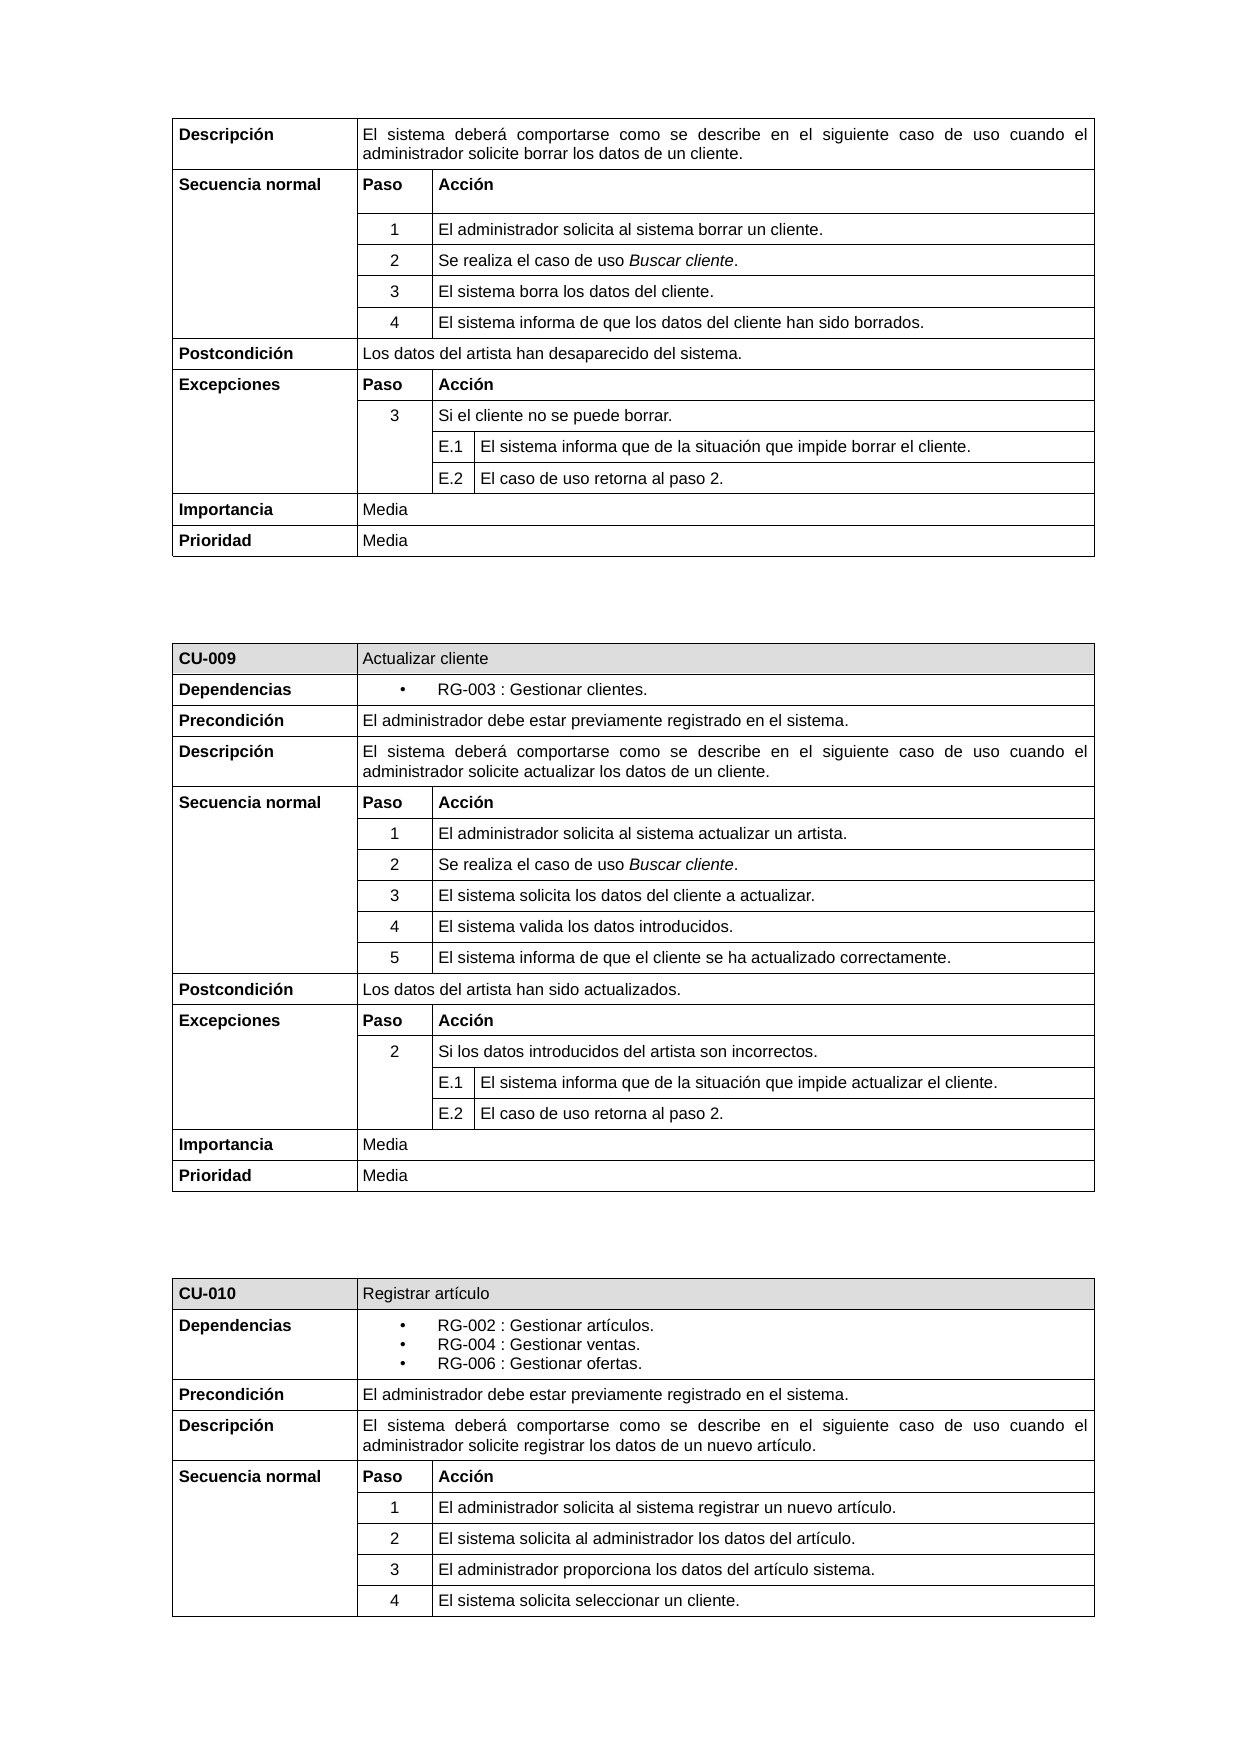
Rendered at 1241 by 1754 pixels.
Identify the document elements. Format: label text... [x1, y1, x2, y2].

table_header Registrar artículo [358, 1279, 1094, 1309]
table_cell El sistema informa de que los datos del cliente han sido borrados. [433, 308, 1094, 338]
table_cell El sistema informa de que el cliente se ha actualizado correctamente. [433, 943, 1094, 973]
table_cell 4 [358, 308, 432, 338]
table_cell Secuencia normal [173, 1461, 357, 1616]
table_cell Importancia [173, 494, 357, 524]
table_cell El sistema informa que de la situación que impide borrar el cliente. [475, 432, 1094, 462]
table_cell Media [358, 1130, 1094, 1160]
table_cell El administrador debe estar previamente registrado en el sistema. [358, 706, 1094, 736]
table_cell Media [358, 494, 1094, 524]
table_cell E.1 [433, 1068, 474, 1098]
table_header Actualizar cliente [358, 644, 1094, 673]
table_cell Paso [358, 170, 432, 213]
table_cell Si los datos introducidos del artista son incorrectos. [433, 1036, 1094, 1067]
table_cell Postcondición [173, 339, 357, 369]
table_cell 4 [358, 912, 432, 942]
table_cell Prioridad [173, 526, 357, 556]
table_cell Paso [358, 787, 432, 817]
table_cell Precondición [173, 1380, 357, 1410]
table_cell Precondición [173, 706, 357, 736]
table_cell E.2 [433, 463, 474, 493]
table_cell 2 [358, 1036, 432, 1129]
table_cell 3 [358, 276, 432, 306]
table_header CU-010 [173, 1279, 357, 1309]
table_cell El sistema solicita seleccionar un cliente. [433, 1586, 1094, 1616]
table_cell El administrador solicita al sistema actualizar un artista. [433, 819, 1094, 848]
table_cell E.2 [433, 1099, 474, 1129]
table_cell RG-002 : Gestionar artículos. RG-004 : Gestionar ventas. RG-006 : Gestionar ofertas. [358, 1310, 1094, 1379]
table_cell Si el cliente no se puede borrar. [433, 401, 1094, 431]
table_cell E.1 [433, 432, 474, 462]
table_cell Acción [433, 1005, 1094, 1035]
table_cell El sistema solicita al administrador los datos del artículo. [433, 1524, 1094, 1554]
table_cell Acción [433, 170, 1094, 213]
table_cell El administrador solicita al sistema borrar un cliente. [433, 214, 1094, 244]
table_cell Prioridad [173, 1161, 357, 1191]
table_cell El sistema informa que de la situación que impide actualizar el cliente. [475, 1068, 1094, 1098]
table_cell Secuencia normal [173, 787, 357, 973]
table_cell Secuencia normal [173, 170, 357, 338]
table_cell 4 [358, 1586, 432, 1616]
table_cell El sistema valida los datos introducidos. [433, 912, 1094, 942]
table_cell Dependencias [173, 1310, 357, 1379]
table_cell Excepciones [173, 1005, 357, 1129]
table_cell Paso [358, 370, 432, 400]
table_cell Se realiza el caso de uso Buscar cliente. [433, 850, 1094, 880]
table_cell El caso de uso retorna al paso 2. [475, 1099, 1094, 1129]
table_cell 1 [358, 819, 432, 848]
table_cell Acción [433, 1461, 1094, 1491]
table_cell Importancia [173, 1130, 357, 1160]
table_cell 2 [358, 850, 432, 880]
table_cell El administrador debe estar previamente registrado en el sistema. [358, 1380, 1094, 1410]
table_cell Se realiza el caso de uso Buscar cliente. [433, 245, 1094, 275]
table_cell El sistema solicita los datos del cliente a actualizar. [433, 881, 1094, 911]
table_cell 1 [358, 214, 432, 244]
table_cell Dependencias [173, 675, 357, 705]
table_cell El sistema deberá comportarse como se describe en el siguiente caso de uso cuando el administrador solicite actualizar los datos de un cliente. [358, 737, 1094, 786]
table_cell 3 [358, 401, 432, 493]
table_cell El administrador solicita al sistema registrar un nuevo artículo. [433, 1493, 1094, 1523]
table_cell Paso [358, 1005, 432, 1035]
table_cell Acción [433, 370, 1094, 400]
table_cell Postcondición [173, 974, 357, 1004]
table_cell Los datos del artista han desaparecido del sistema. [358, 339, 1094, 369]
table_cell El sistema deberá comportarse como se describe en el siguiente caso de uso cuando el administrador solicite borrar los datos de un cliente. [358, 119, 1094, 168]
table_header CU-009 [173, 644, 357, 673]
table_cell Los datos del artista han sido actualizados. [358, 974, 1094, 1004]
table_cell Media [358, 1161, 1094, 1191]
table_cell 2 [358, 245, 432, 275]
table_cell Excepciones [173, 370, 357, 493]
table_cell 2 [358, 1524, 432, 1554]
table_cell El sistema deberá comportarse como se describe en el siguiente caso de uso cuando el administrador solicite registrar los datos de un nuevo artículo. [358, 1411, 1094, 1460]
table_cell 3 [358, 1555, 432, 1585]
table_cell Paso [358, 1461, 432, 1491]
table_cell 1 [358, 1493, 432, 1523]
table_cell 5 [358, 943, 432, 973]
table_cell Media [358, 526, 1094, 556]
table_cell Descripción [173, 1411, 357, 1460]
table_cell El sistema borra los datos del cliente. [433, 276, 1094, 306]
table_cell 3 [358, 881, 432, 911]
table_cell RG-003 : Gestionar clientes. [358, 675, 1094, 705]
table_cell Descripción [173, 119, 357, 168]
table_cell El caso de uso retorna al paso 2. [475, 463, 1094, 493]
table_cell Acción [433, 787, 1094, 817]
table_cell El administrador proporciona los datos del artículo sistema. [433, 1555, 1094, 1585]
table_cell Descripción [173, 737, 357, 786]
